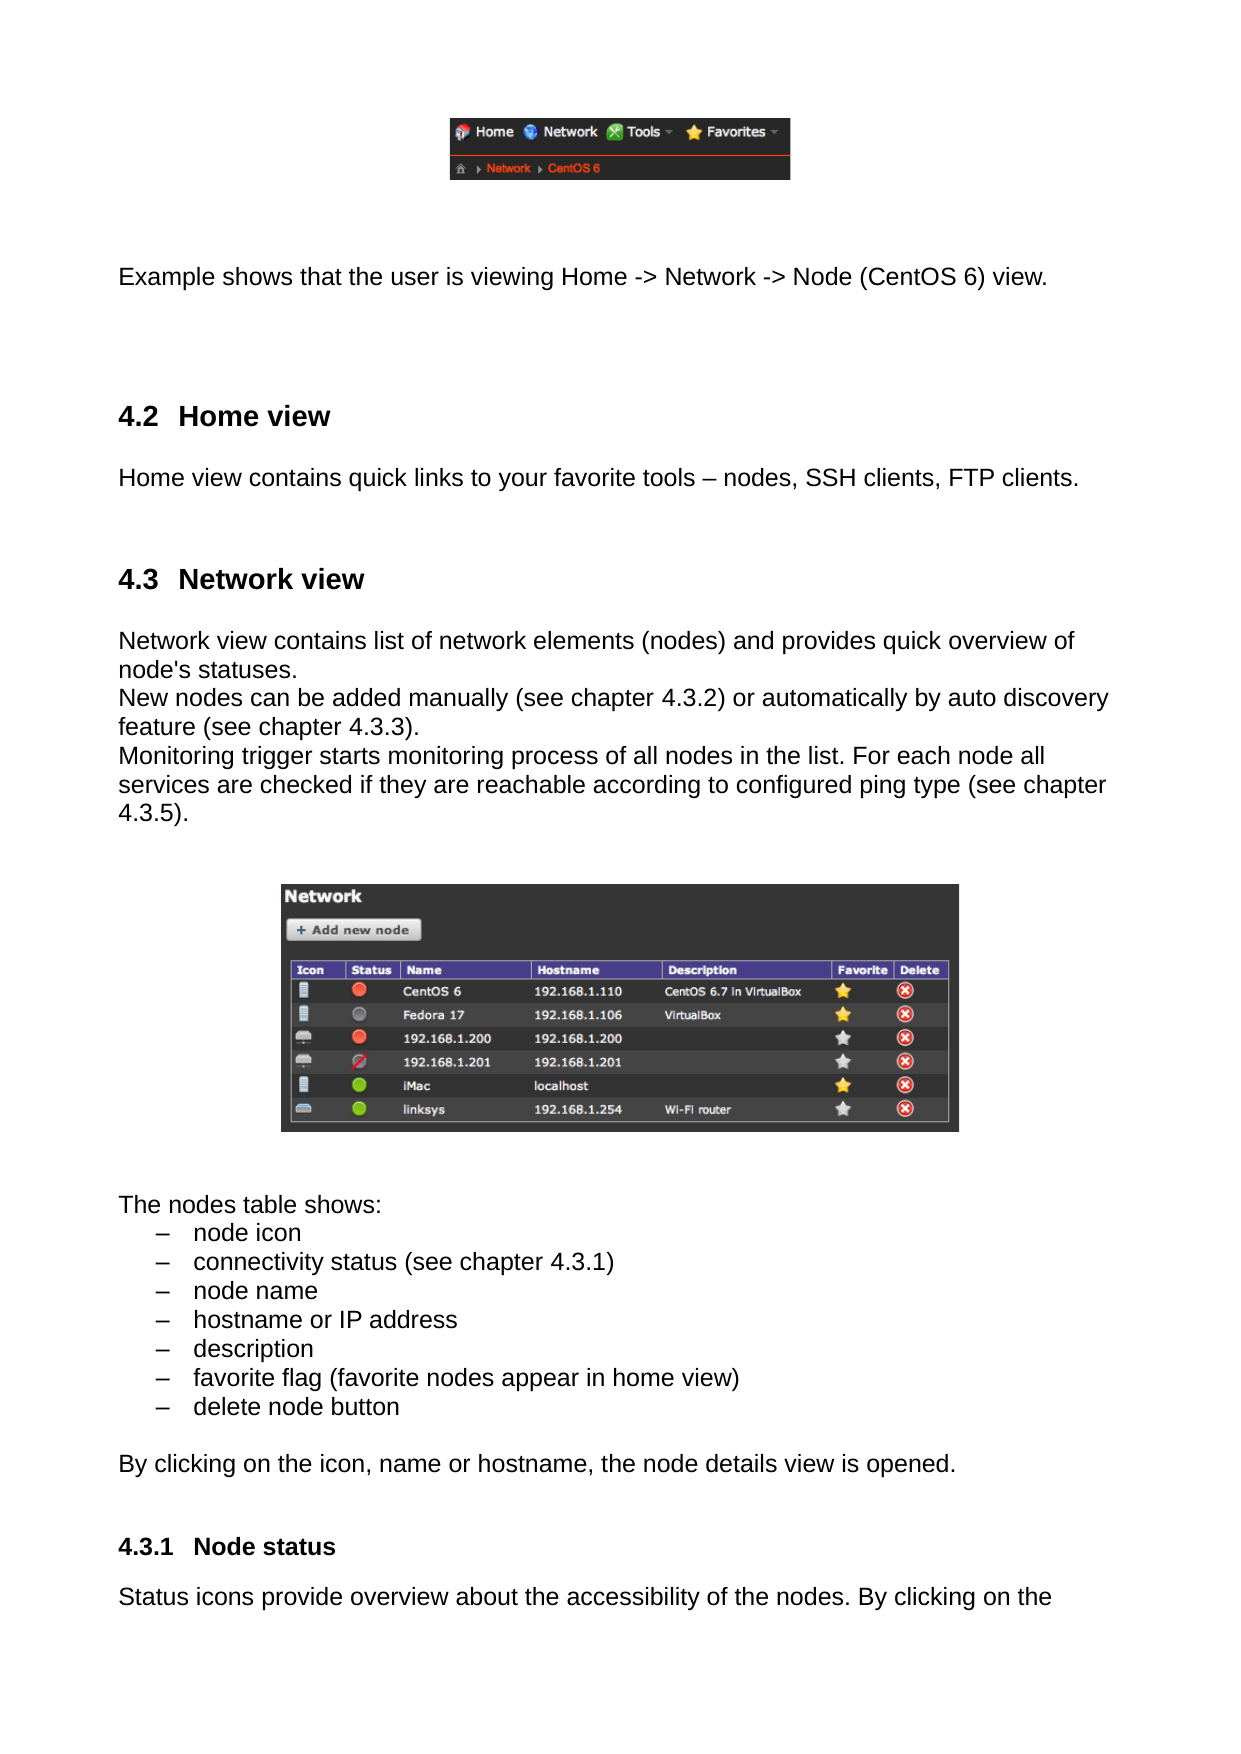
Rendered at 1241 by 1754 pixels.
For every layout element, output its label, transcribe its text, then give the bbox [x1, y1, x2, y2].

text By clicking on the icon, name or hostname, the node details view is opened. [118, 1449, 1122, 1478]
subtitle Home view [118, 399, 1122, 432]
list node name [156, 1276, 1122, 1305]
list node icon [156, 1218, 1122, 1247]
list delete node button [156, 1391, 1122, 1420]
text New nodes can be added manually (see chapter 4.3.2) or automatically by auto discovery feature (see chapter 4.3.3). [118, 683, 1122, 741]
subtitle Node status [118, 1532, 1122, 1561]
list hostname or IP address [156, 1305, 1122, 1334]
text Network view contains list of network elements (nodes) and provides quick overview of node's statuses. [118, 626, 1122, 683]
list connectivity status (see chapter 4.3.1) [156, 1247, 1122, 1276]
picture [449, 118, 791, 180]
list description [156, 1334, 1122, 1363]
text Monitoring trigger starts monitoring process of all nodes in the list. For each node all services are checked if they are reachable according to configured ping type (see chapter 4.3.5). [118, 741, 1122, 827]
text Home view contains quick links to your favorite tools – nodes, SSH clients, FTP clients. [118, 462, 1122, 491]
picture [281, 884, 960, 1132]
list favorite flag (favorite nodes appear in home view) [156, 1363, 1122, 1391]
text Status icons provide overview about the accessibility of the nodes. By clicking on the [118, 1582, 1122, 1611]
text Example shows that the user is viewing Home -> Network -> Node (CentOS 6) view. [118, 262, 1122, 290]
text The nodes table shows: [118, 1189, 1122, 1218]
subtitle Network view [118, 562, 1122, 596]
